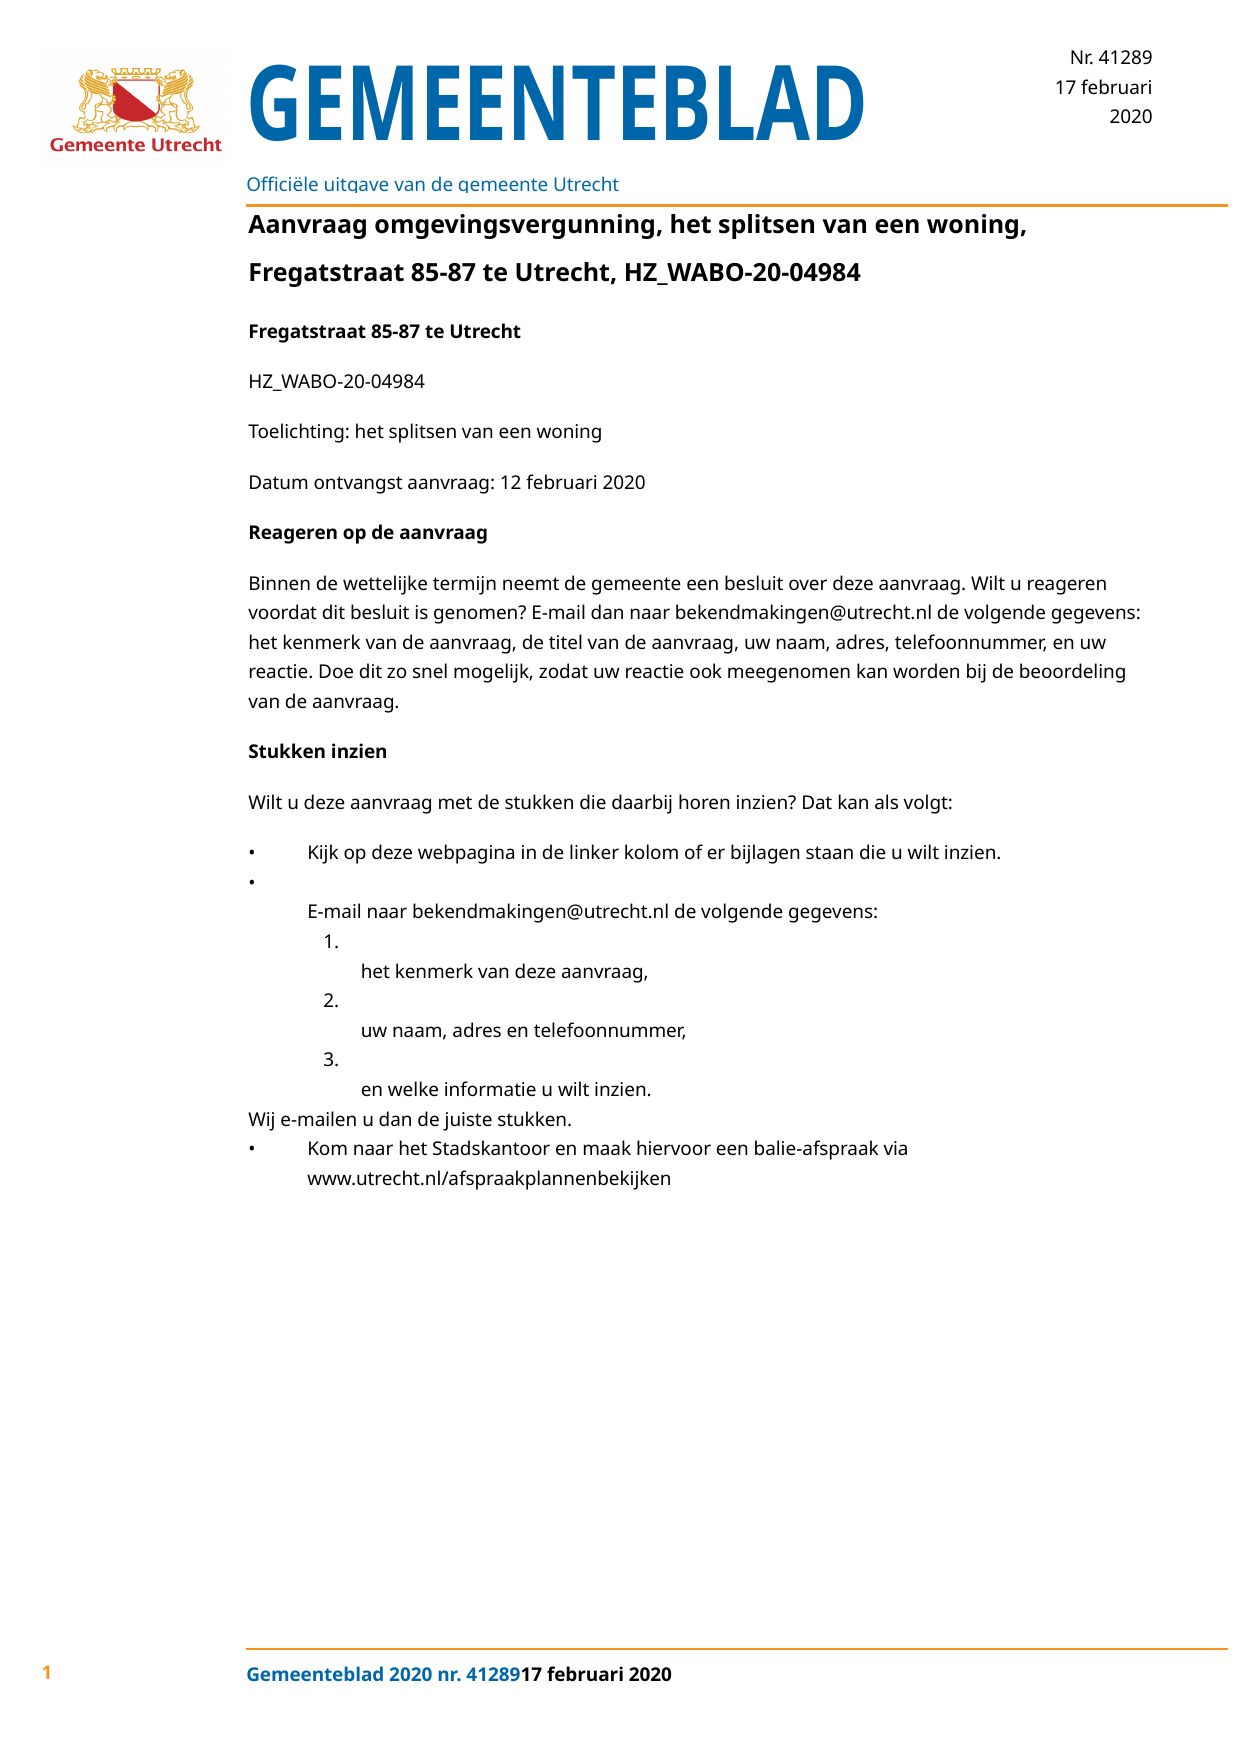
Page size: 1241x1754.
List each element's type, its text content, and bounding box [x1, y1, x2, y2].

list Kom naar het Stadskantoor en maak hiervoor een balie-afspraak via www.utrecht.nl/afspraakplannenbekijken [248, 1135, 1152, 1191]
text Toelichting: het splitsen van een woning [248, 419, 1152, 444]
text Wij e-mailen u dan de juiste stukken. [248, 1106, 1152, 1132]
list Kijk op deze webpagina in de linker kolom of er bijlagen staan die u wilt inzien. [248, 839, 1152, 865]
text Datum ontvangst aanvraag: 12 februari 2020 [248, 469, 1152, 495]
list uw naam, adres en telefoonnummer, [323, 1017, 1152, 1043]
picture [41, 47, 231, 172]
text Aanvraag omgevingsvergunning, het splitsen van een woning, Fregatstraat 85-87 te Utrecht, HZ_WABO-20-04984 [248, 207, 1152, 288]
list E-mail naar bekendmakingen@utrecht.nl de volgende gegevens: [248, 899, 1152, 924]
text Reageren op de aanvraag [248, 519, 1152, 545]
text Binnen de wettelijke termijn neemt de gemeente een besluit over deze aanvraag. Wilt u reageren voordat dit besluit is genomen? E-mail dan naar bekendmakingen@utrecht.nl de volgende gegevens: het kenmerk van de aanvraag, de titel van de aanvraag, uw naam, adres, telefoonnummer, en uw reactie. Doe dit zo snel mogelijk, zodat uw reactie ook meegenomen kan worden bij de beoordeling van de aanvraag. [248, 570, 1152, 714]
text Fregatstraat 85-87 te Utrecht [248, 318, 1152, 344]
text Stukken inzien [248, 739, 1152, 764]
text Wilt u deze aanvraag met de stukken die daarbij horen inzien? Dat kan als volgt: [248, 789, 1152, 815]
text HZ_WABO-20-04984 [248, 368, 1152, 394]
list en welke informatie u wilt inzien. [323, 1076, 1152, 1102]
list het kenmerk van deze aanvraag, [323, 958, 1152, 984]
